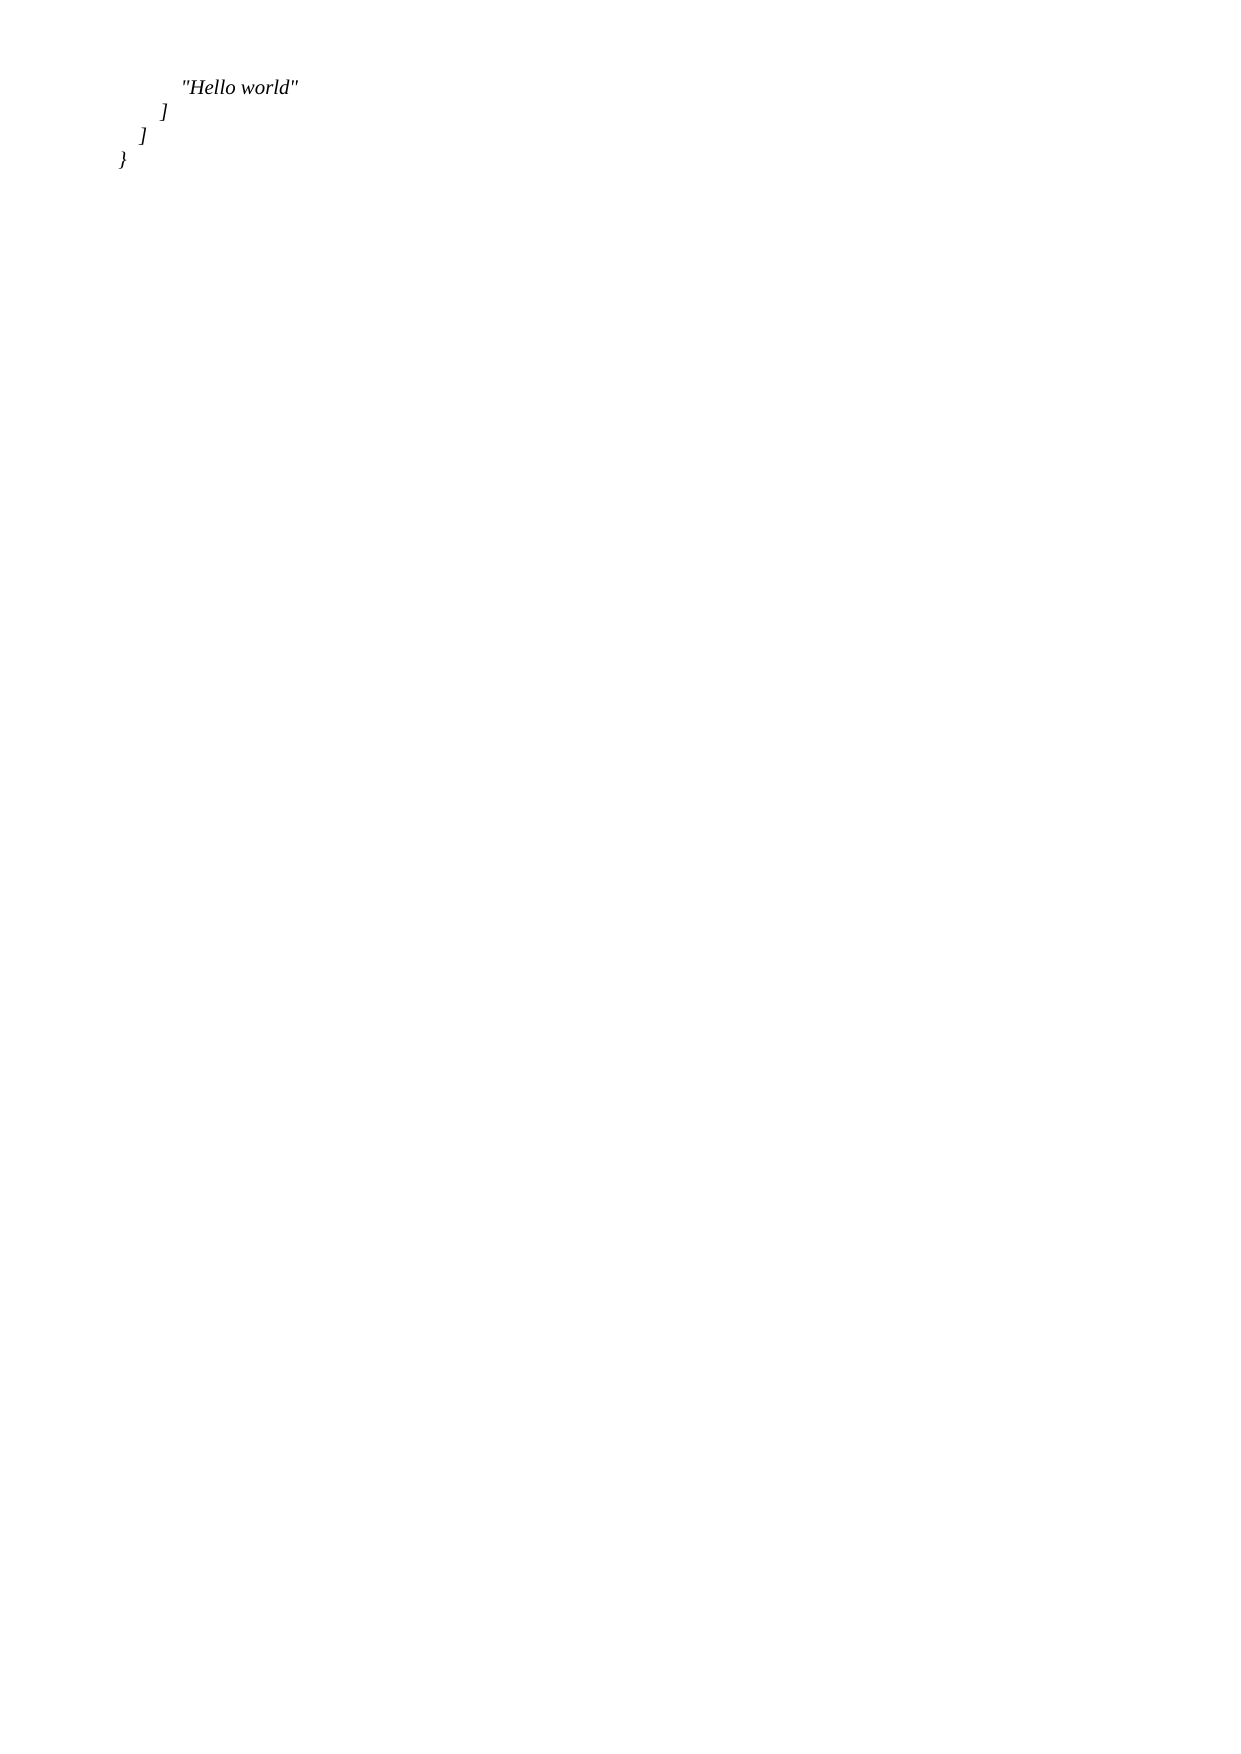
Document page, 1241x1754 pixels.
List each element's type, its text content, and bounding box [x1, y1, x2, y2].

text } [118, 147, 1122, 171]
text ] [118, 99, 1122, 123]
text ] [118, 123, 1122, 147]
text "Hello world" [118, 75, 1122, 99]
